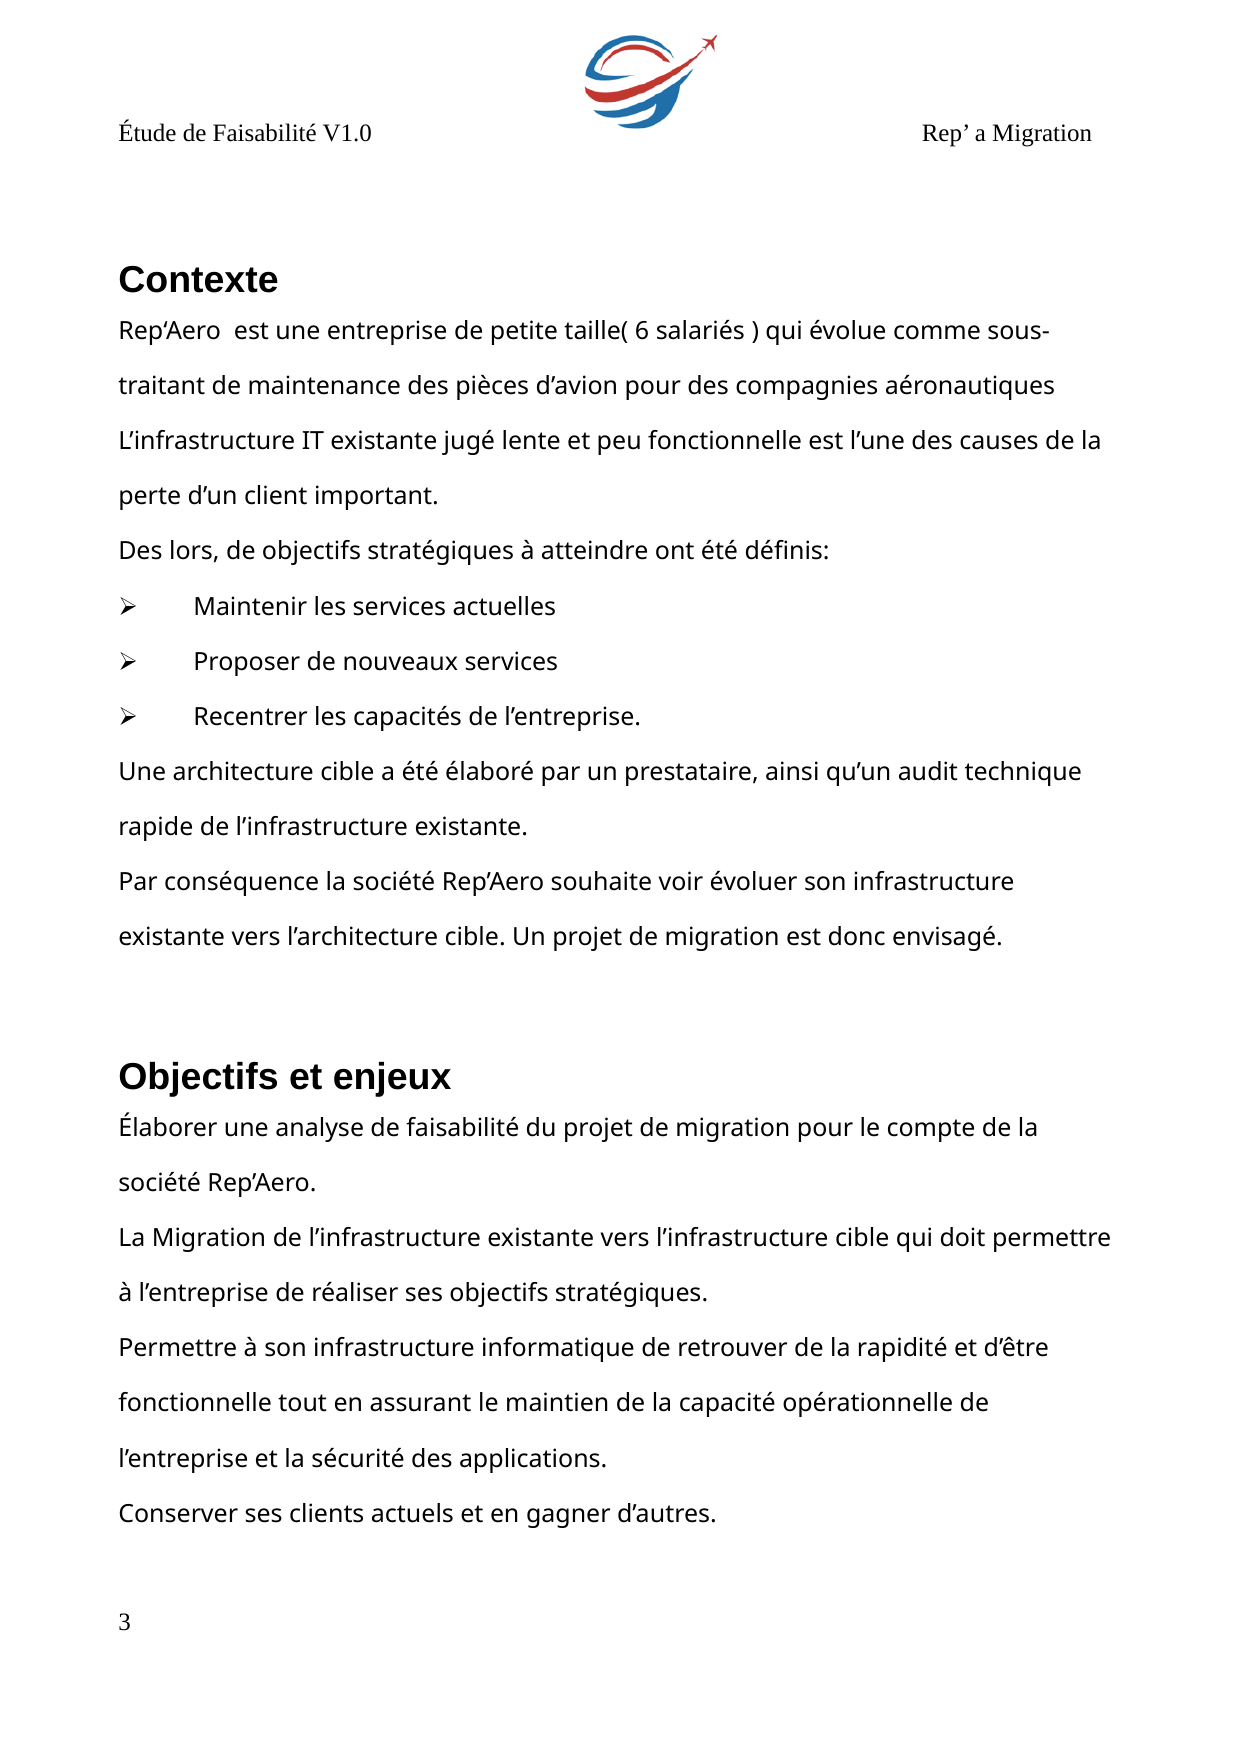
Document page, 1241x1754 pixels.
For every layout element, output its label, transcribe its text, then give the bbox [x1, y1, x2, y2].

list Maintenir les services actuelles [118, 588, 1122, 622]
subtitle Contexte [118, 256, 1122, 300]
picture [577, 14, 723, 155]
text Conserver ses clients actuels et en gagner d’autres. [118, 1495, 1122, 1529]
text Rep‘Aero est une entreprise de petite taille( 6 salariés ) qui évolue comme sous-traitant de maintenance des pièces d’avion pour des compagnies aéronautiques [118, 313, 1122, 402]
list Proposer de nouveaux services [118, 643, 1122, 677]
text Par conséquence la société Rep’Aero souhaite voir évoluer son infrastructure existante vers l’architecture cible. Un projet de migration est donc envisagé. [118, 864, 1122, 953]
text Une architecture cible a été élaboré par un prestataire, ainsi qu’un audit technique rapide de l’infrastructure existante. [118, 753, 1122, 843]
text Des lors, de objectifs stratégiques à atteindre ont été définis: [118, 533, 1122, 567]
list Recentrer les capacités de l’entreprise. [118, 698, 1122, 732]
subtitle Objectifs et enjeux [118, 1054, 1122, 1097]
text Permettre à son infrastructure informatique de retrouver de la rapidité et d’être fonctionnelle tout en assurant le maintien de la capacité opérationnelle de l’entreprise et la sécurité des applications. [118, 1330, 1122, 1474]
text La Migration de l’infrastructure existante vers l’infrastructure cible qui doit permettre à l’entreprise de réaliser ses objectifs stratégiques. [118, 1220, 1122, 1309]
text Élaborer une analyse de faisabilité du projet de migration pour le compte de la société Rep’Aero. [118, 1109, 1122, 1199]
text L’infrastructure IT existante jugé lente et peu fonctionnelle est l’une des causes de la perte d’un client important. [118, 423, 1122, 512]
